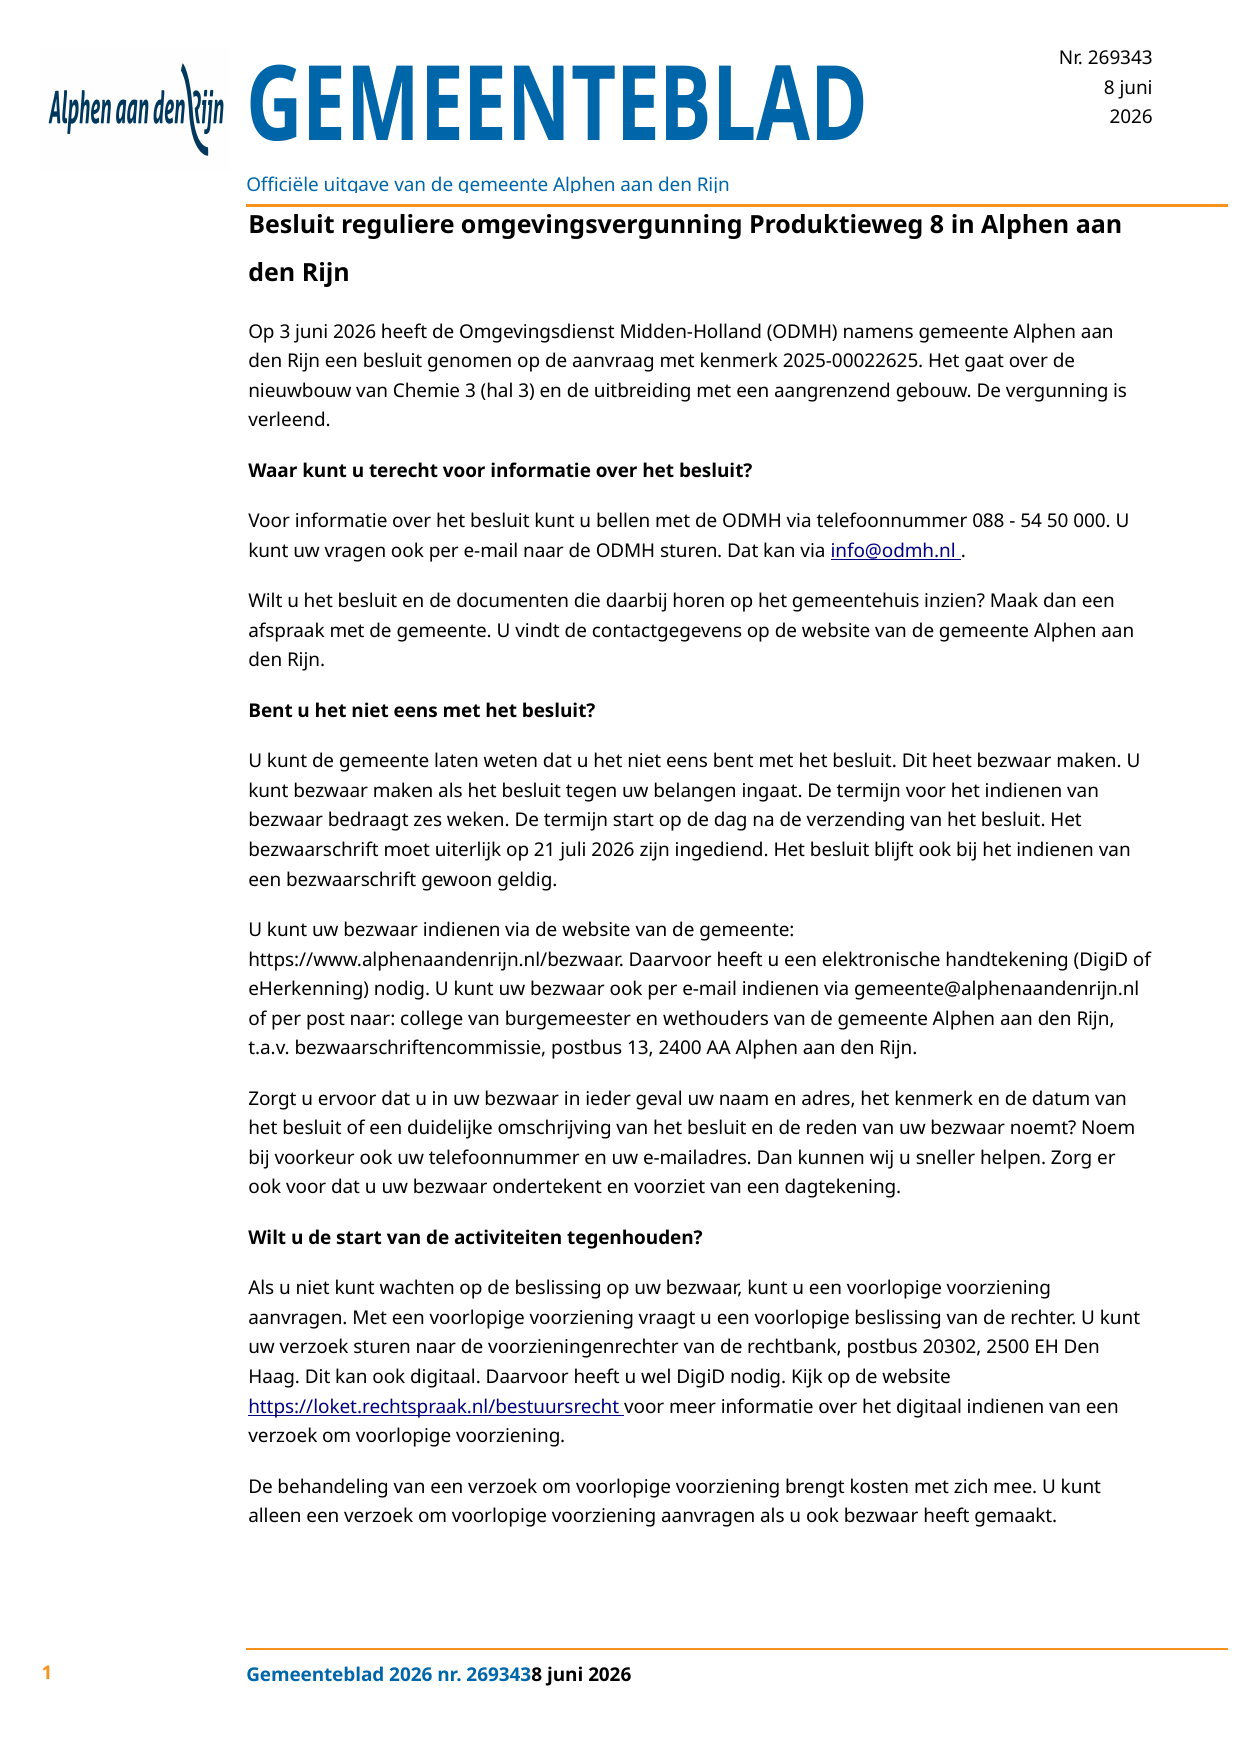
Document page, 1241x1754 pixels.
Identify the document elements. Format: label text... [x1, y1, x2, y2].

text Wilt u het besluit en de documenten die daarbij horen op het gemeentehuis inzien? Maak dan een afspraak met de gemeente. U vindt de contactgegevens op de website van de gemeente Alphen aan den Rijn. [248, 587, 1152, 672]
text Op 3 juni 2026 heeft de Omgevingsdienst Midden-Holland (ODMH) namens gemeente Alphen aan den Rijn een besluit genomen op de aanvraag met kenmerk 2025-00022625. Het gaat over de nieuwbouw van Chemie 3 (hal 3) en de uitbreiding met een aangrenzend gebouw. De vergunning is verleend. [248, 318, 1152, 432]
text Zorgt u ervoor dat u in uw bezwaar in ieder geval uw naam en adres, het kenmerk en de datum van het besluit of een duidelijke omschrijving van het besluit en de reden van uw bezwaar noemt? Noem bij voorkeur ook uw telefoonnummer en uw e-mailadres. Dan kunnen wij u sneller helpen. Zorg er ook voor dat u uw bezwaar ondertekent en voorziet van een dagtekening. [248, 1085, 1152, 1199]
text Als u niet kunt wachten op de beslissing op uw bezwaar, kunt u een voorlopige voorziening aanvragen. Met een voorlopige voorziening vraagt u een voorlopige beslissing van de rechter. U kunt uw verzoek sturen naar de voorzieningenrechter van de rechtbank, postbus 20302, 2500 EH Den Haag. Dit kan ook digitaal. Daarvoor heeft u wel DigiD nodig. Kijk op de website https://loket.rechtspraak.nl/bestuursrecht voor meer informatie over het digitaal indienen van een verzoek om voorlopige voorziening. [248, 1274, 1152, 1448]
text Wilt u de start van de activiteiten tegenhouden? [248, 1224, 1152, 1250]
text Voor informatie over het besluit kunt u bellen met de ODMH via telefoonnummer 088 - 54 50 000. U kunt uw vragen ook per e-mail naar de ODMH sturen. Dat kan via info@odmh.nl . [248, 507, 1152, 563]
text Bent u het niet eens met het besluit? [248, 697, 1152, 723]
picture [41, 47, 231, 172]
text De behandeling van een verzoek om voorlopige voorziening brengt kosten met zich mee. U kunt alleen een verzoek om voorlopige voorziening aanvragen als u ook bezwaar heeft gemaakt. [248, 1473, 1152, 1528]
text U kunt uw bezwaar indienen via de website van de gemeente: https://www.alphenaandenrijn.nl/bezwaar. Daarvoor heeft u een elektronische handtekening (DigiD of eHerkenning) nodig. U kunt uw bezwaar ook per e-mail indienen via gemeente@alphenaandenrijn.nl of per post naar: college van burgemeester en wethouders van de gemeente Alphen aan den Rijn, t.a.v. bezwaarschriftencommissie, postbus 13, 2400 AA Alphen aan den Rijn. [248, 916, 1152, 1060]
text U kunt de gemeente laten weten dat u het niet eens bent met het besluit. Dit heet bezwaar maken. U kunt bezwaar maken als het besluit tegen uw belangen ingaat. De termijn voor het indienen van bezwaar bedraagt zes weken. De termijn start op de dag na de verzending van het besluit. Het bezwaarschrift moet uiterlijk op 21 juli 2026 zijn ingediend. Het besluit blijft ook bij het indienen van een bezwaarschrift gewoon geldig. [248, 747, 1152, 892]
text Besluit reguliere omgevingsvergunning Produktieweg 8 in Alphen aan den Rijn [248, 207, 1152, 288]
text Waar kunt u terecht voor informatie over het besluit? [248, 457, 1152, 483]
